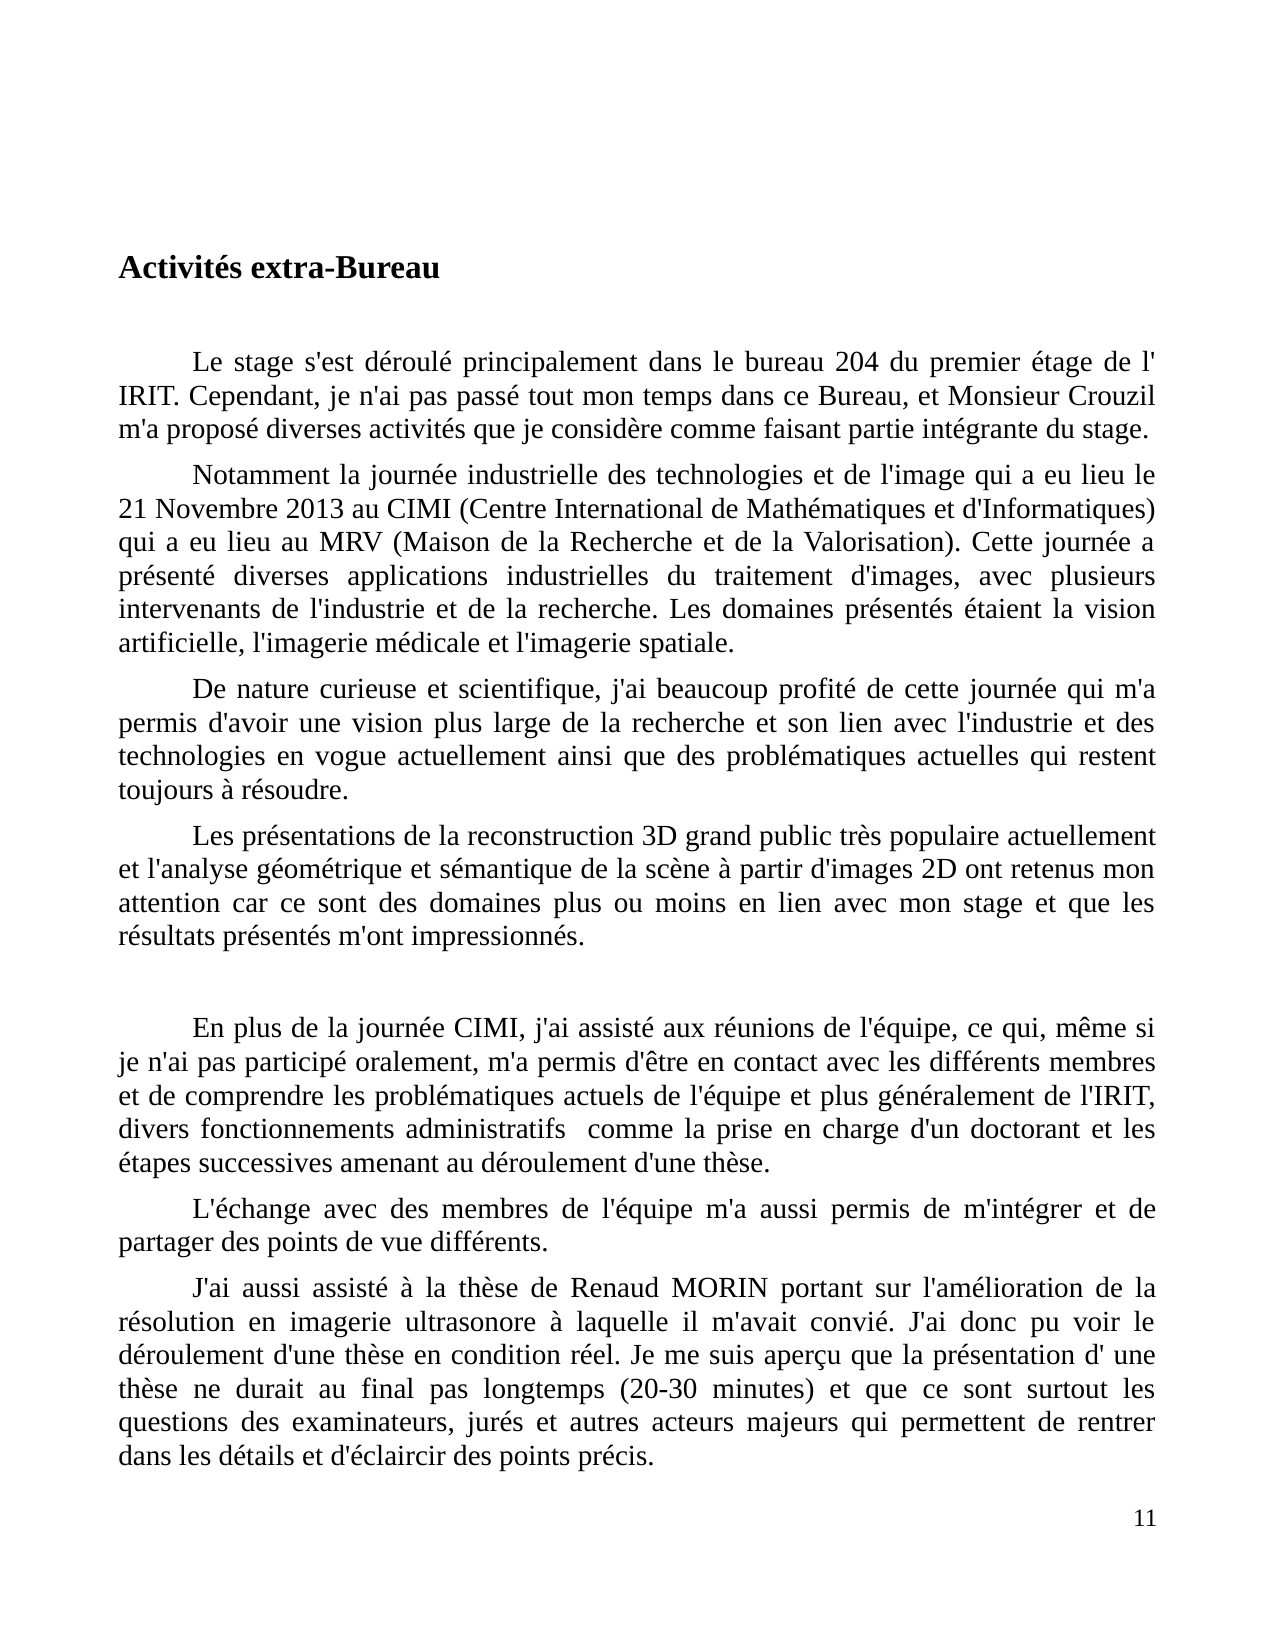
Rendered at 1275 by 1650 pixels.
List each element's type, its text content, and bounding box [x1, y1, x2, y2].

text En plus de la journée CIMI, j'ai assisté aux réunions de l'équipe, ce qui, même si je n'ai pas participé oralement, m'a permis d'être en contact avec les différents membres et de comprendre les problématiques actuels de l'équipe et plus généralement de l'IRIT, divers fonctionnements administratifs comme la prise en charge d'un doctorant et les étapes successives amenant au déroulement d'une thèse. [118, 1011, 1157, 1178]
text L'échange avec des membres de l'équipe m'a aussi permis de m'intégrer et de partager des points de vue différents. [118, 1191, 1157, 1258]
text Le stage s'est déroulé principalement dans le bureau 204 du premier étage de l' IRIT. Cependant, je n'ai pas passé tout mon temps dans ce Bureau, et Monsieur Crouzil m'a proposé diverses activités que je considère comme faisant partie intégrante du stage. [118, 344, 1157, 445]
text De nature curieuse et scientifique, j'ai beaucoup profité de cette journée qui m'a permis d'avoir une vision plus large de la recherche et son lien avec l'industrie et des technologies en vogue actuellement ainsi que des problématiques actuelles qui restent toujours à résoudre. [118, 671, 1157, 805]
text Notamment la journée industrielle des technologies et de l'image qui a eu lieu le 21 Novembre 2013 au CIMI (Centre International de Mathématiques et d'Informatiques) qui a eu lieu au MRV (Maison de la Recherche et de la Valorisation). Cette journée a présenté diverses applications industrielles du traitement d'images, avec plusieurs intervenants de l'industrie et de la recherche. Les domaines présentés étaient la vision artificielle, l'imagerie médicale et l'imagerie spatiale. [118, 457, 1157, 659]
text J'ai aussi assisté à la thèse de Renaud MORIN portant sur l'amélioration de la résolution en imagerie ultrasonore à laquelle il m'avait convié. J'ai donc pu voir le déroulement d'une thèse en condition réel. Je me suis aperçu que la présentation d' une thèse ne durait au final pas longtemps (20-30 minutes) et que ce sont surtout les questions des examinateurs, jurés et autres acteurs majeurs qui permettent de rentrer dans les détails et d'éclaircir des points précis. [118, 1270, 1157, 1472]
text Les présentations de la reconstruction 3D grand public très populaire actuellement et l'analyse géométrique et sémantique de la scène à partir d'images 2D ont retenus mon attention car ce sont des domaines plus ou moins en lien avec mon stage et que les résultats présentés m'ont impressionnés. [118, 818, 1157, 952]
subtitle Activités extra-Bureau [118, 247, 1157, 286]
